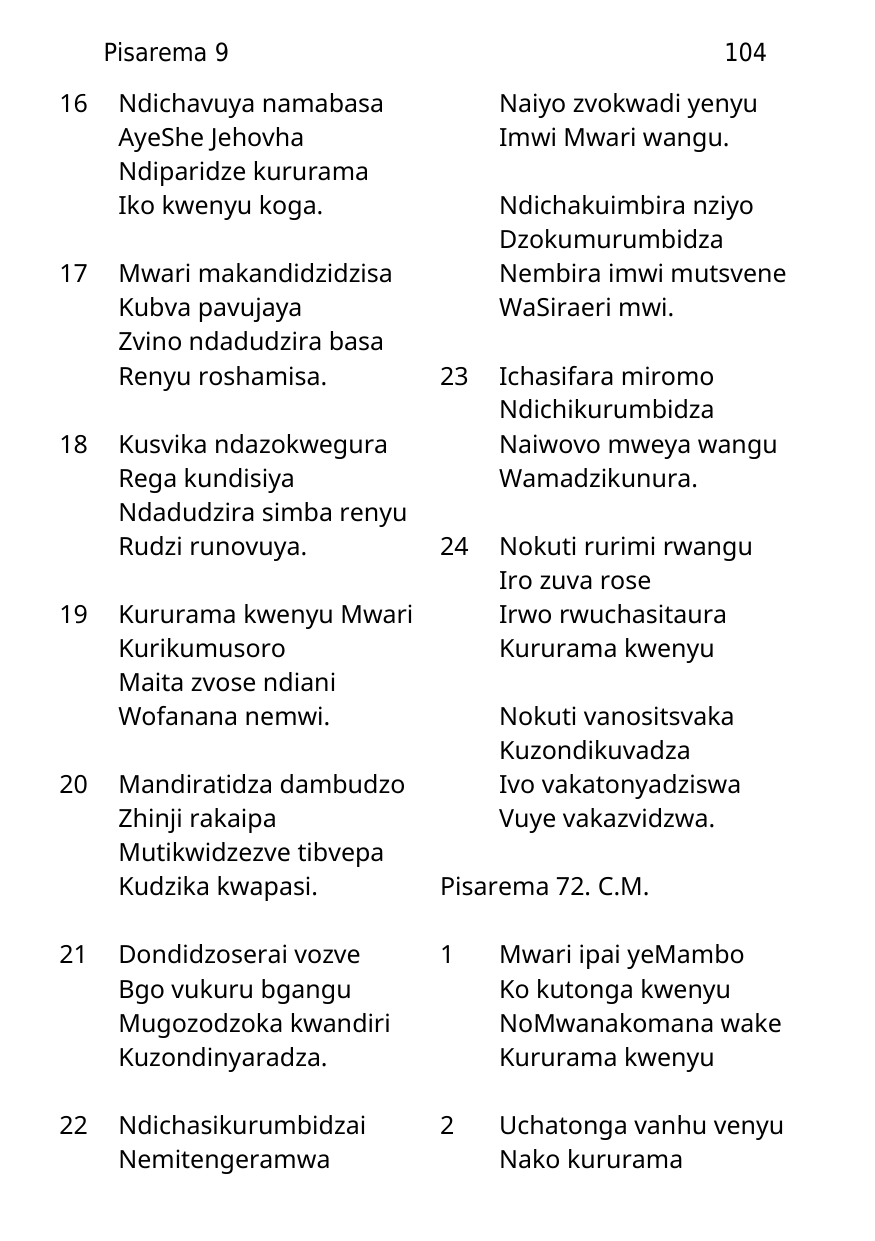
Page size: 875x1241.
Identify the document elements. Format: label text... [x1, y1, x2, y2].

text 20 Mandiratidza dambudzo [59, 767, 434, 801]
text Rudzi runovuya. [59, 528, 434, 562]
text AyeShe Jehovha [59, 120, 434, 154]
text Ndichikurumbidza [440, 392, 815, 426]
text Naiwovo mweya wangu [440, 426, 815, 460]
text Nemitengeramwa [59, 1142, 434, 1176]
text Ndiparidze kururama [59, 154, 434, 188]
text Ivo vakatonyadziswa [440, 767, 815, 801]
text Vuye vakazvidzwa. [440, 801, 815, 835]
text Pisarema 72. C.M. [440, 869, 815, 903]
text Wofanana nemwi. [59, 699, 434, 733]
text 2 Uchatonga vanhu venyu [440, 1107, 815, 1142]
text 24 Nokuti rurimi rwangu [440, 528, 815, 562]
text Irwo rwuchasitaura [440, 597, 815, 631]
text 16 Ndichavuya namabasa [59, 86, 434, 120]
text 23 Ichasifara miromo [440, 358, 815, 392]
text Kubva pavujaya [59, 290, 434, 324]
text 18 Kusvika ndazokwegura [59, 426, 434, 460]
text Imwi Mwari wangu. [440, 120, 815, 154]
text Kuzondinyaradza. [59, 1039, 434, 1073]
text WaSiraeri mwi. [440, 290, 815, 324]
text Nokuti vanositsvaka [440, 699, 815, 733]
text 22 Ndichasikurumbidzai [59, 1107, 434, 1142]
text Nembira imwi mutsvene [440, 256, 815, 290]
text Zhinji rakaipa [59, 801, 434, 835]
text Kururama kwenyu [440, 1039, 815, 1073]
text Maita zvose ndiani [59, 665, 434, 699]
text 1 Mwari ipai yeMambo [440, 937, 815, 971]
text Ko kutonga kwenyu [440, 971, 815, 1005]
text Iko kwenyu koga. [59, 188, 434, 222]
text NoMwanakomana wake [440, 1005, 815, 1039]
text Iro zuva rose [440, 562, 815, 597]
text Wamadzikunura. [440, 460, 815, 494]
text Kudzika kwapasi. [59, 869, 434, 903]
text Zvino ndadudzira basa [59, 324, 434, 358]
text Kurikumusoro [59, 631, 434, 665]
text Rega kundisiya [59, 460, 434, 494]
text Renyu roshamisa. [59, 358, 434, 392]
text Kuzondikuvadza [440, 733, 815, 767]
text Nako kururama [440, 1142, 815, 1176]
text 21 Dondidzoserai vozve [59, 937, 434, 971]
text Ndadudzira simba renyu [59, 494, 434, 528]
text Dzokumurumbidza [440, 222, 815, 256]
text Ndichakuimbira nziyo [440, 188, 815, 222]
text 19 Kururama kwenyu Mwari [59, 597, 434, 631]
text Mugozodzoka kwandiri [59, 1005, 434, 1039]
text Naiyo zvokwadi yenyu [440, 86, 815, 120]
text 17 Mwari makandidzidzisa [59, 256, 434, 290]
text Kururama kwenyu [440, 631, 815, 665]
text Mutikwidzezve tibvepa [59, 835, 434, 869]
text Bgo vukuru bgangu [59, 971, 434, 1005]
